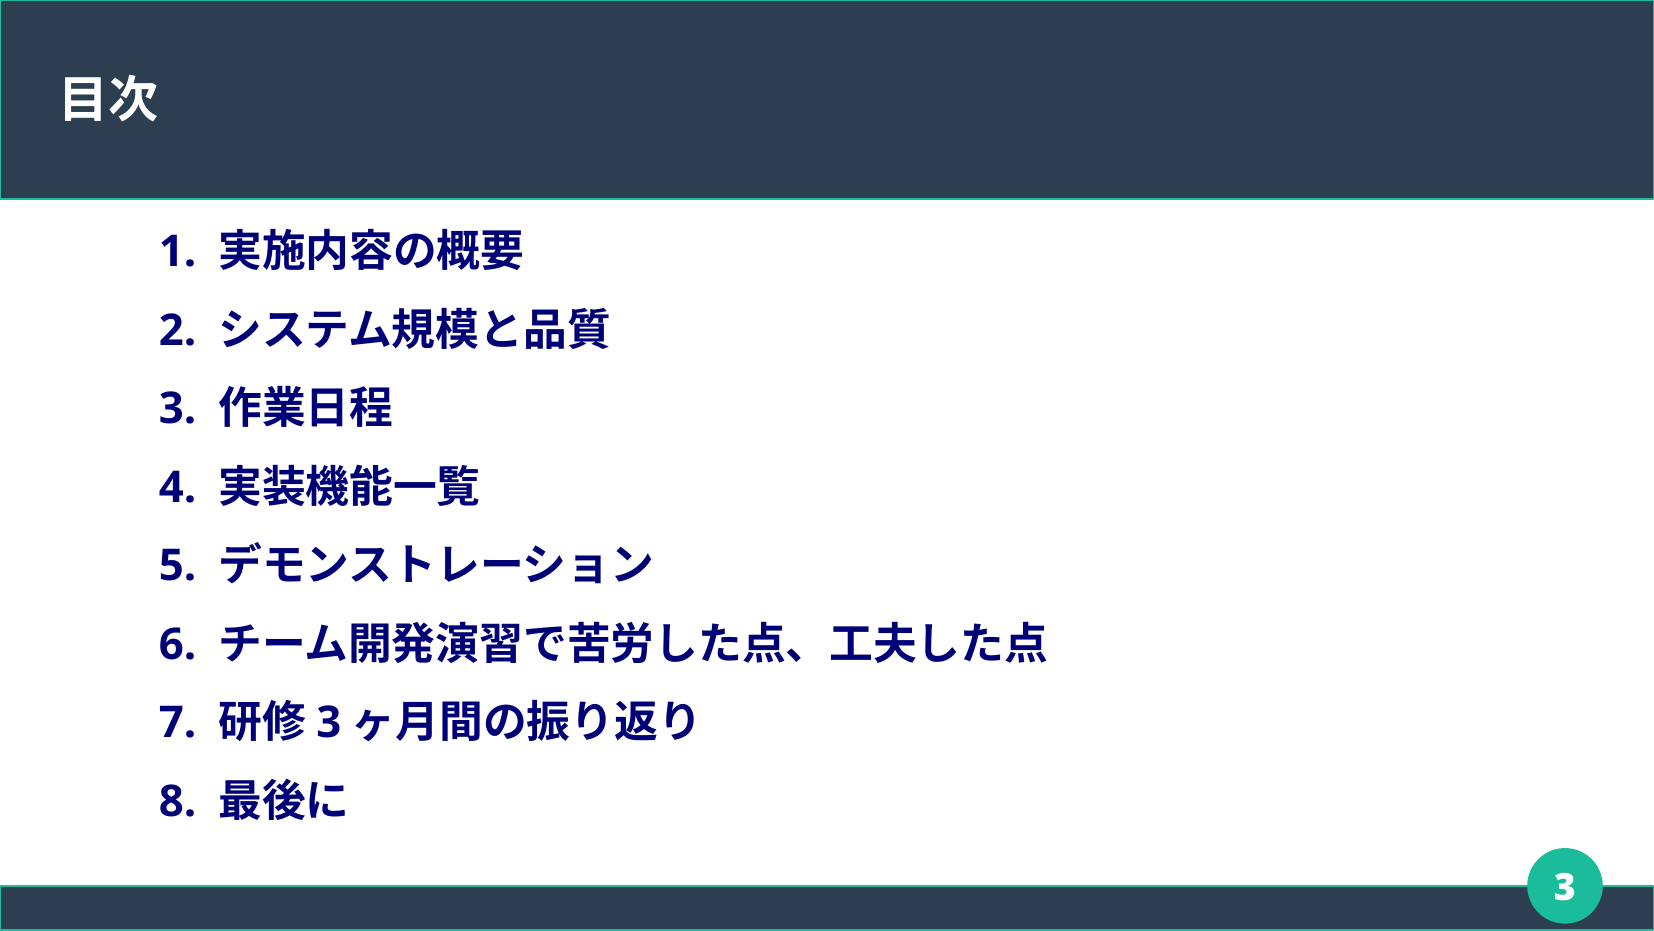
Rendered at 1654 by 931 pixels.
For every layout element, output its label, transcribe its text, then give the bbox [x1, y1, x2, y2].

title 目次 [59, 37, 1595, 156]
text_box 1. 実施内容の概要 2. システム規模と品質 3. 作業日程 4. 実装機能一覧 5. デモンストレーション 6. チーム開発演習で苦労した点、工夫した点 7. 研修3ヶ月間の振り返り 8. 最後に [74, 223, 1551, 846]
